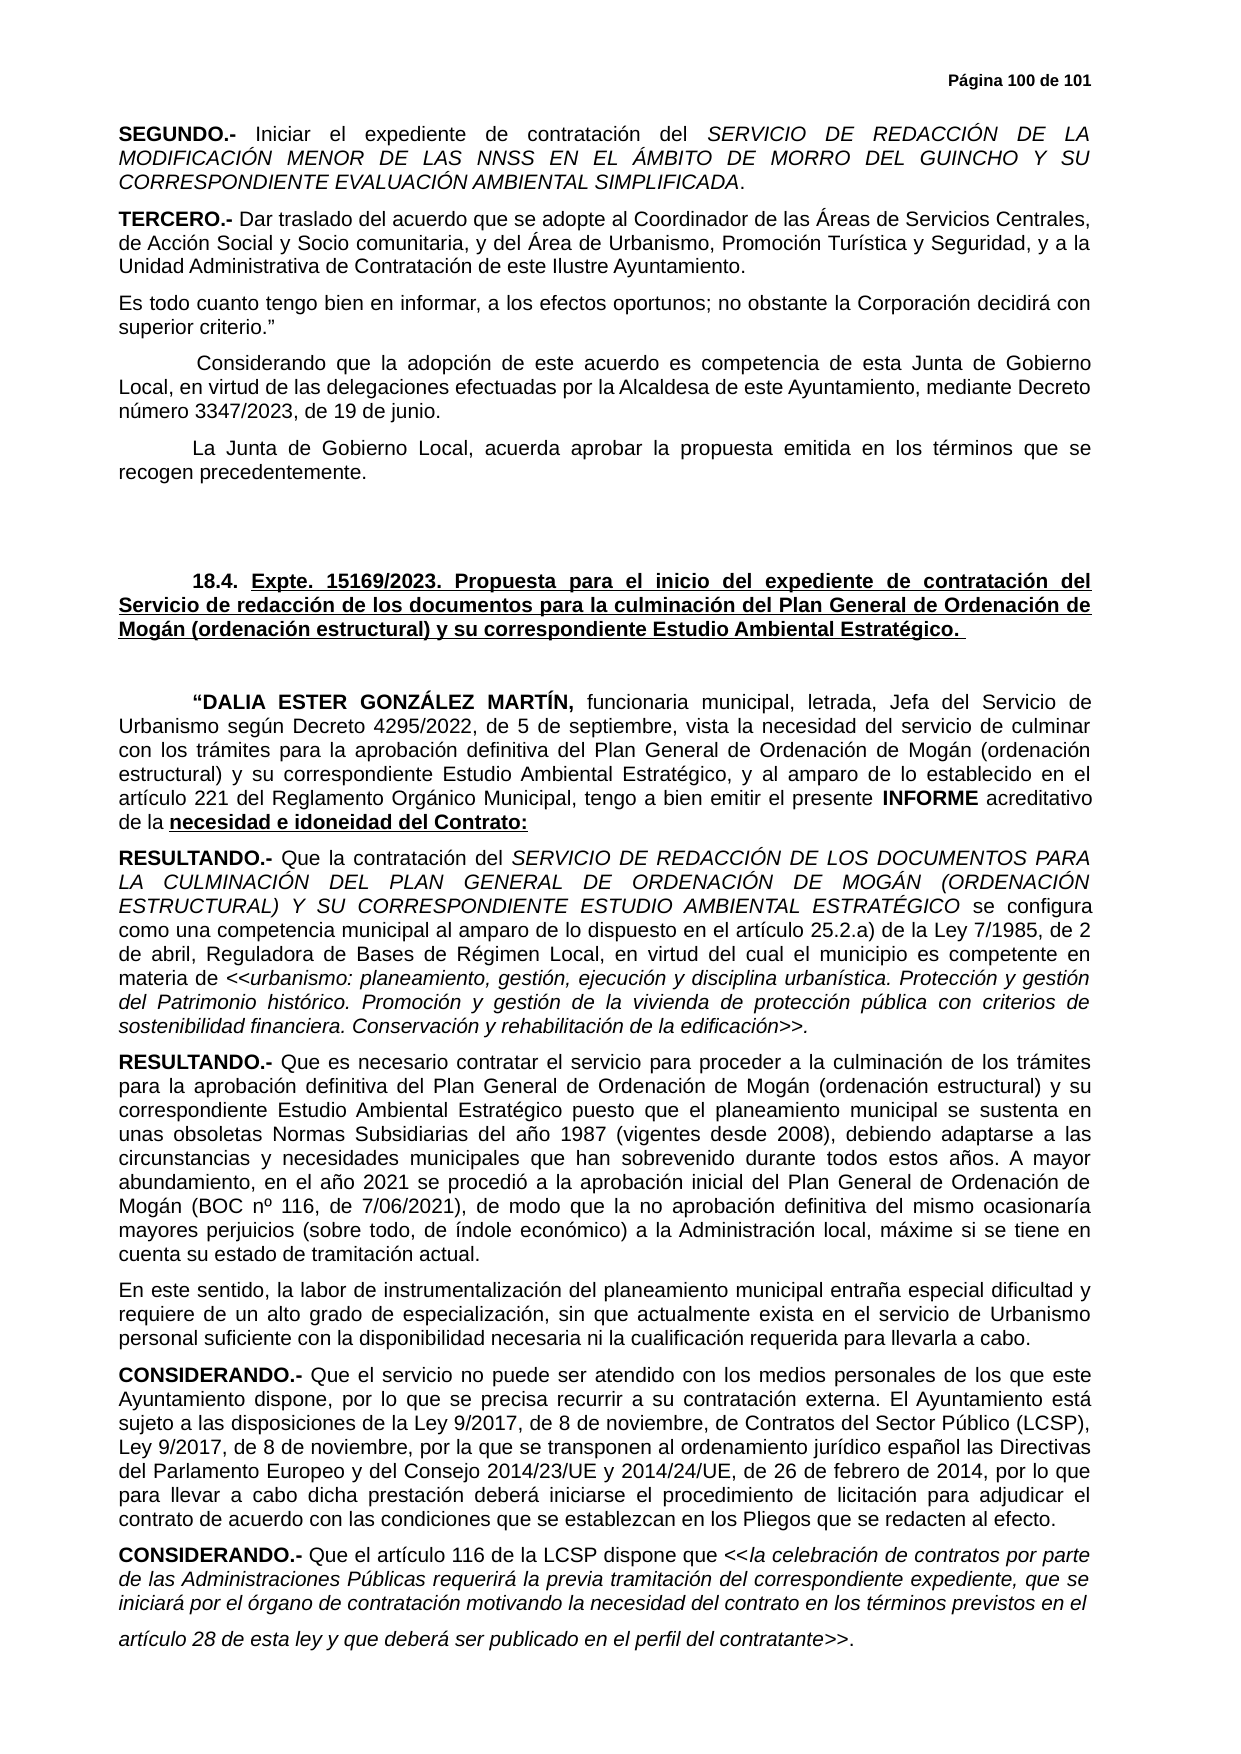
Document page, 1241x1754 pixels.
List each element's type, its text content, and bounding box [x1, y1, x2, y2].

text Considerando que la adopción de este acuerdo es competencia de esta Junta de Gobierno Local, en virtud de las delegaciones efectuadas por la Alcaldesa de este Ayuntamiento, mediante Decreto número 3347/2023, de 19 de junio. [118, 351, 1092, 423]
text 18.4. Expte. 15169/2023. Propuesta para el inicio del expediente de contratación del Servicio de redacción de los documentos para la culminación del Plan General de Ordenación de [118, 569, 1092, 614]
text Es todo cuanto tengo bien en informar, a los efectos oportunos; no obstante la Corporación decidirá con superior criterio.” [118, 291, 1092, 339]
text Mogán (ordenación estructural) y su correspondiente Estudio Ambiental Estratégico. [118, 615, 1092, 641]
text RESULTANDO.- Que la contratación del SERVICIO DE REDACCIÓN DE LOS DOCUMENTOS PARA LA CULMINACIÓN DEL PLAN GENERAL DE ORDENACIÓN DE MOGÁN (ORDENACIÓN ESTRUCTURAL) Y SU CORRESPONDIENTE ESTUDIO AMBIENTAL ESTRATÉGICO se configura como una competencia municipal al amparo de lo dispuesto en el artículo 25.2.a) de la Ley 7/1985, de 2 de abril, Reguladora de Bases de Régimen Local, en virtud del cual el municipio es competente en materia de <<urbanismo: planeamiento, gestión, ejecución y disciplina urbanística. Protección y gestión del Patrimonio histórico. Promoción y gestión de la vivienda de protección pública con criterios de sostenibilidad financiera. Conservación y rehabilitación de la edificación>>. [118, 846, 1092, 1038]
text TERCERO.- Dar traslado del acuerdo que se adopte al Coordinador de las Áreas de Servicios Centrales, de Acción Social y Socio comunitaria, y del Área de Urbanismo, Promoción Turística y Seguridad, y a la Unidad Administrativa de Contratación de este Ilustre Ayuntamiento. [118, 206, 1092, 278]
text artículo 28 de esta ley y que deberá ser publicado en el perfil del contratante>>. [118, 1627, 1092, 1651]
text CONSIDERANDO.- Que el artículo 116 de la LCSP dispone que <<la celebración de contratos por parte de las Administraciones Públicas requerirá la previa tramitación del correspondiente expediente, que se iniciará por el órgano de contratación motivando la necesidad del contrato en los términos previstos en el [118, 1543, 1092, 1615]
text En este sentido, la labor de instrumentalización del planeamiento municipal entraña especial dificultad y requiere de un alto grado de especialización, sin que actualmente exista en el servicio de Urbanismo personal suficiente con la disponibilidad necesaria ni la cualificación requerida para llevarla a cabo. [118, 1278, 1092, 1350]
text “DALIA ESTER GONZÁLEZ MARTÍN, funcionaria municipal, letrada, Jefa del Servicio de Urbanismo según Decreto 4295/2022, de 5 de septiembre, vista la necesidad del servicio de culminar con los trámites para la aprobación definitiva del Plan General de Ordenación de Mogán (ordenación estructural) y su correspondiente Estudio Ambiental Estratégico, y al amparo de lo establecido en el artículo 221 del Reglamento Orgánico Municipal, tengo a bien emitir el presente INFORME acreditativo de la necesidad e idoneidad del Contrato: [118, 690, 1092, 833]
text SEGUNDO.- Iniciar el expediente de contratación del SERVICIO DE REDACCIÓN DE LA MODIFICACIÓN MENOR DE LAS NNSS EN EL ÁMBITO DE MORRO DEL GUINCHO Y SU CORRESPONDIENTE EVALUACIÓN AMBIENTAL SIMPLIFICADA. [118, 122, 1092, 194]
text CONSIDERANDO.- Que el servicio no puede ser atendido con los medios personales de los que este Ayuntamiento dispone, por lo que se precisa recurrir a su contratación externa. El Ayuntamiento está sujeto a las disposiciones de la Ley 9/2017, de 8 de noviembre, de Contratos del Sector Público (LCSP), Ley 9/2017, de 8 de noviembre, por la que se transponen al ordenamiento jurídico español las Directivas del Parlamento Europeo y del Consejo 2014/23/UE y 2014/24/UE, de 26 de febrero de 2014, por lo que para llevar a cabo dicha prestación deberá iniciarse el procedimiento de licitación para adjudicar el contrato de acuerdo con las condiciones que se establezcan en los Pliegos que se redacten al efecto. [118, 1363, 1092, 1530]
text La Junta de Gobierno Local, acuerda aprobar la propuesta emitida en los términos que se recogen precedentemente. [118, 436, 1092, 483]
text RESULTANDO.- Que es necesario contratar el servicio para proceder a la culminación de los trámites para la aprobación definitiva del Plan General de Ordenación de Mogán (ordenación estructural) y su correspondiente Estudio Ambiental Estratégico puesto que el planeamiento municipal se sustenta en unas obsoletas Normas Subsidiarias del año 1987 (vigentes desde 2008), debiendo adaptarse a las circunstancias y necesidades municipales que han sobrevenido durante todos estos años. A mayor abundamiento, en el año 2021 se procedió a la aprobación inicial del Plan General de Ordenación de Mogán (BOC nº 116, de 7/06/2021), de modo que la no aprobación definitiva del mismo ocasionaría mayores perjuicios (sobre todo, de índole económico) a la Administración local, máxime si se tiene en cuenta su estado de tramitación actual. [118, 1050, 1092, 1266]
